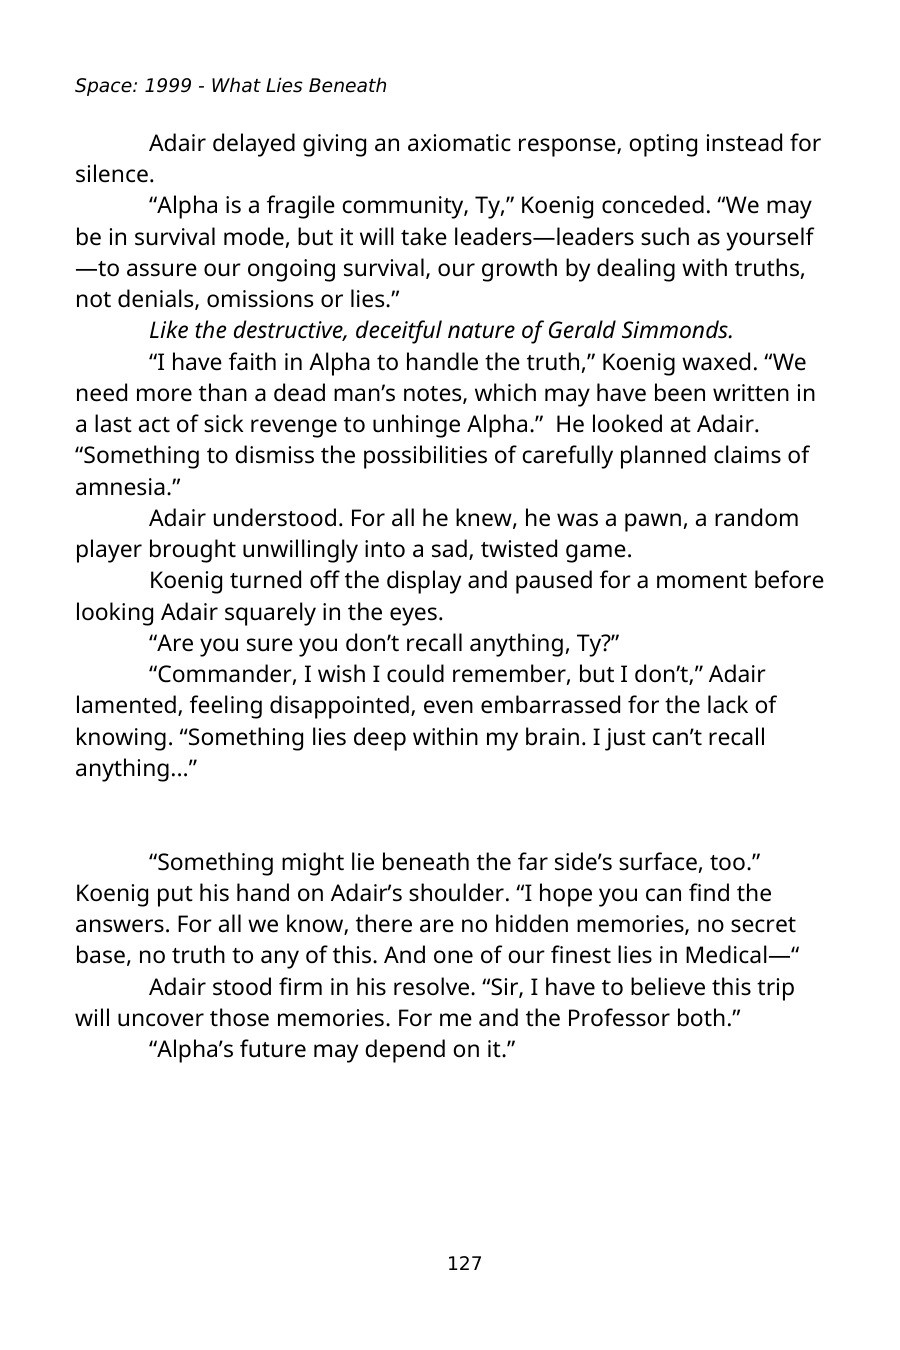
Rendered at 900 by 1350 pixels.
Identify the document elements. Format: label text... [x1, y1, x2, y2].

text Koenig turned off the display and paused for a moment before looking Adair squarely in the eyes. [75, 564, 825, 627]
text “Alpha’s future may depend on it.” [75, 1033, 825, 1064]
text “Alpha is a fragile community, Ty,” Koenig conceded. “We may be in survival mode, but it will take leaders—leaders such as yourself—to assure our ongoing survival, our growth by dealing with truths, not denials, omissions or lies.” [75, 189, 825, 314]
text “I have faith in Alpha to handle the truth,” Koenig waxed. “We need more than a dead man’s notes, which may have been written in a last act of sick revenge to unhinge Alpha.” He looked at Adair. “Something to dismiss the possibilities of carefully planned claims of amnesia.” [75, 346, 825, 502]
text “Commander, I wish I could remember, but I don’t,” Adair lamented, feeling disappointed, even embarrassed for the lack of knowing. “Something lies deep within my brain. I just can’t recall anything...” [75, 658, 825, 783]
text Adair stood firm in his resolve. “Sir, I have to believe this trip will uncover those memories. For me and the Professor both.” [75, 971, 825, 1033]
text Like the destructive, deceitful nature of Gerald Simmonds. [75, 314, 825, 346]
text “Something might lie beneath the far side’s surface, too.” Koenig put his hand on Adair’s shoulder. “I hope you can find the answers. For all we know, there are no hidden memories, no secret base, no truth to any of this. And one of our finest lies in Medical—“ [75, 846, 825, 971]
text Adair understood. For all he knew, he was a pawn, a random player brought unwillingly into a sad, twisted game. [75, 502, 825, 564]
text Adair delayed giving an axiomatic response, opting instead for silence. [75, 127, 825, 189]
text “Are you sure you don’t recall anything, Ty?” [75, 627, 825, 658]
